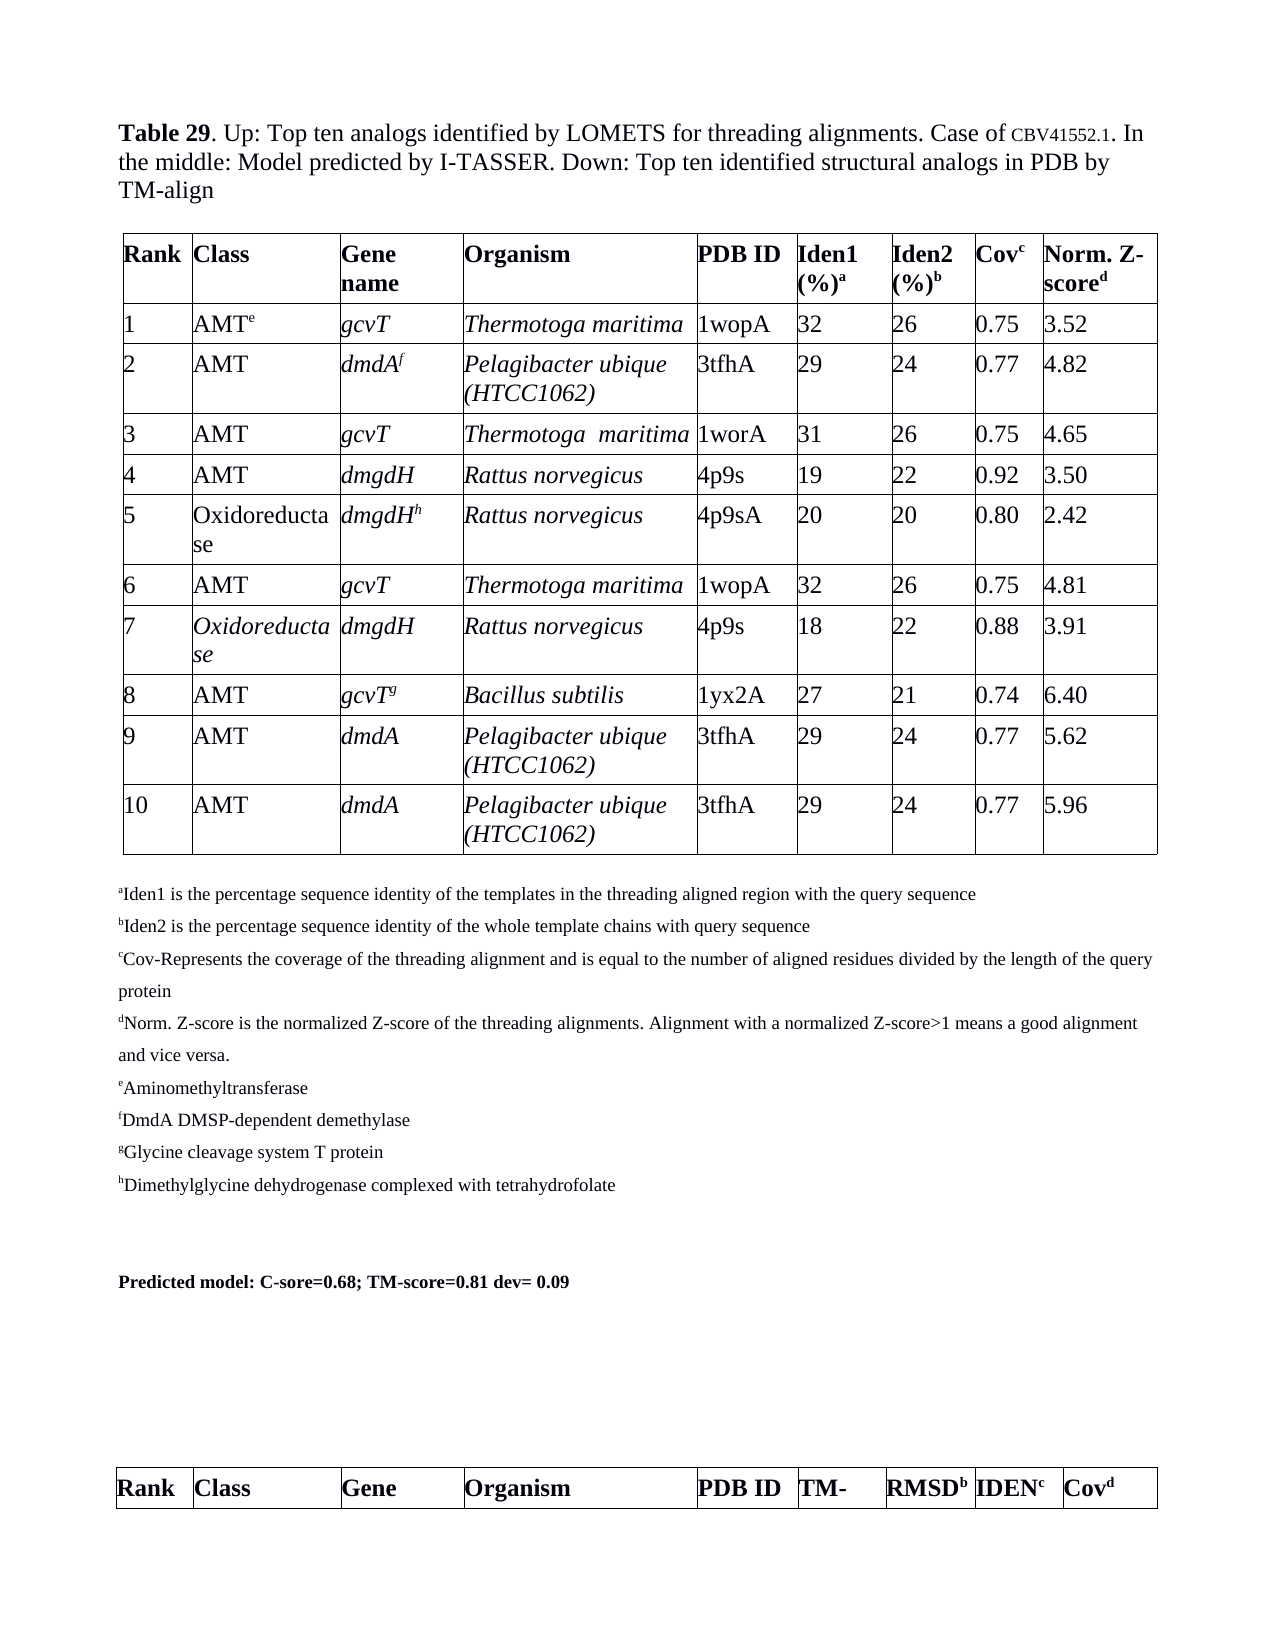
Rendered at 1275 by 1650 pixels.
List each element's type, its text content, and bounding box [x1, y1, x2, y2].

table_cell 4p9sA [698, 495, 797, 564]
table_cell 0.74 [976, 675, 1043, 715]
table_cell Thermotoga maritima [464, 304, 697, 343]
table_cell 21 [893, 675, 975, 715]
table_cell 0.88 [976, 606, 1043, 674]
table_cell gcvT [341, 414, 463, 453]
table_cell 1yx2A [698, 675, 797, 715]
table_cell AMT [193, 716, 340, 784]
table_cell Oxidoreductase [193, 495, 340, 564]
table_cell AMT [193, 344, 340, 413]
table_cell dmgdH [341, 606, 463, 674]
table_header PDB ID [698, 1468, 798, 1508]
table_cell Pelagibacter ubique (HTCC1062) [464, 785, 697, 854]
table_cell 5 [124, 495, 192, 564]
table_cell 0.75 [976, 565, 1043, 604]
table_cell 6.40 [1044, 675, 1157, 715]
table_cell 18 [798, 606, 892, 674]
table_cell AMT [193, 675, 340, 715]
table_cell 0.92 [976, 455, 1043, 494]
text aIden1 is the percentage sequence identity of the templates in the threading aligned region with the query sequence [118, 883, 1157, 904]
table_cell 4.65 [1044, 414, 1157, 453]
table_cell 3.52 [1044, 304, 1157, 343]
table_cell 22 [893, 455, 975, 494]
table_cell dmgdHh [341, 495, 463, 564]
table_header Covc [976, 234, 1043, 303]
table_header Organism [465, 1468, 697, 1508]
table_cell AMT [193, 414, 340, 453]
table_cell 0.75 [976, 414, 1043, 453]
table_cell Bacillus subtilis [464, 675, 697, 715]
table_cell 2 [124, 344, 192, 413]
table_header TM- [799, 1468, 886, 1508]
table_cell Rattus norvegicus [464, 606, 697, 674]
table_header PDB ID [698, 234, 797, 303]
table_cell 31 [798, 414, 892, 453]
table_cell 3tfhA [698, 716, 797, 784]
table_cell 3tfhA [698, 344, 797, 413]
table_cell gcvT [341, 304, 463, 343]
table_cell 26 [893, 565, 975, 604]
table_cell 29 [798, 716, 892, 784]
table_cell dmdA [341, 785, 463, 854]
table_cell 8 [124, 675, 192, 715]
text bIden2 is the percentage sequence identity of the whole template chains with query sequence [118, 915, 1157, 937]
table_cell Oxidoreductase [193, 606, 340, 674]
table_cell 5.62 [1044, 716, 1157, 784]
table_cell 22 [893, 606, 975, 674]
table_cell 1 [124, 304, 192, 343]
table_cell AMT [193, 455, 340, 494]
table_header Covd [1064, 1468, 1157, 1508]
table_cell 3.50 [1044, 455, 1157, 494]
table_header Rank [117, 1468, 193, 1508]
table_cell 3 [124, 414, 192, 453]
text fDmdA DMSP-dependent demethylase [118, 1109, 1157, 1131]
table_cell 32 [798, 565, 892, 604]
table_cell 3.91 [1044, 606, 1157, 674]
table_cell 1worA [698, 414, 797, 453]
table_cell 4.81 [1044, 565, 1157, 604]
table_cell 4 [124, 455, 192, 494]
text gGlycine cleavage system T protein [118, 1141, 1157, 1163]
table_cell Rattus norvegicus [464, 455, 697, 494]
table_cell 24 [893, 785, 975, 854]
table_cell 26 [893, 414, 975, 453]
table_cell 32 [798, 304, 892, 343]
table_cell 0.75 [976, 304, 1043, 343]
table_cell 7 [124, 606, 192, 674]
table_cell 6 [124, 565, 192, 604]
text dNorm. Z-score is the normalized Z-score of the threading alignments. Alignment with a normalized Z-score>1 means a good alignment and vice versa. [118, 1012, 1157, 1066]
table_cell 4p9s [698, 606, 797, 674]
table_header Norm. Z-scored [1044, 234, 1157, 303]
table_header Gene name [341, 234, 463, 303]
table_cell Thermotoga maritima [464, 565, 697, 604]
text hDimethylglycine dehydrogenase complexed with tetrahydrofolate [118, 1173, 1157, 1195]
table_cell Pelagibacter ubique (HTCC1062) [464, 344, 697, 413]
table_cell 29 [798, 785, 892, 854]
table_cell AMT [193, 785, 340, 854]
table_cell Pelagibacter ubique (HTCC1062) [464, 716, 697, 784]
table_cell dmdA [341, 716, 463, 784]
text Table 29. Up: Top ten analogs identified by LOMETS for threading alignments. Case of CBV41552.1. In the middle: Model predicted by I-TASSER. Down: Top ten identified structural analogs in PDB by TM-align [118, 118, 1157, 204]
table_cell 24 [893, 344, 975, 413]
table_cell 4.82 [1044, 344, 1157, 413]
text Predicted model: C-sore=0.68; TM-score=0.81 dev= 0.09 [118, 1271, 1157, 1293]
table_cell AMTe [193, 304, 340, 343]
table_cell 27 [798, 675, 892, 715]
table_header Class [194, 1468, 341, 1508]
table_cell 10 [124, 785, 192, 854]
table_header Organism [464, 234, 697, 303]
table_header Rank [124, 234, 192, 303]
table_cell 9 [124, 716, 192, 784]
table_cell gcvTg [341, 675, 463, 715]
table_cell 0.80 [976, 495, 1043, 564]
table_cell 4p9s [698, 455, 797, 494]
table_cell 1wopA [698, 565, 797, 604]
table_header IDENc [976, 1468, 1063, 1508]
text eAminomethyltransferase [118, 1077, 1157, 1098]
table_header Iden2 (%)b [893, 234, 975, 303]
table_cell 3tfhA [698, 785, 797, 854]
table_cell 20 [798, 495, 892, 564]
table_cell 19 [798, 455, 892, 494]
table_header Class [193, 234, 340, 303]
table_cell 0.77 [976, 344, 1043, 413]
table_cell dmdAf [341, 344, 463, 413]
table_cell 1wopA [698, 304, 797, 343]
table_cell gcvT [341, 565, 463, 604]
table_cell Thermotoga maritima [464, 414, 697, 453]
table_header RMSDb [887, 1468, 975, 1508]
table_cell dmgdH [341, 455, 463, 494]
table_cell 0.77 [976, 785, 1043, 854]
table_cell 0.77 [976, 716, 1043, 784]
table_cell AMT [193, 565, 340, 604]
table_cell 29 [798, 344, 892, 413]
table_cell 26 [893, 304, 975, 343]
table_cell 5.96 [1044, 785, 1157, 854]
table_cell 20 [893, 495, 975, 564]
table_header Gene [342, 1468, 464, 1508]
table_cell Rattus norvegicus [464, 495, 697, 564]
text cCov-Represents the coverage of the threading alignment and is equal to the number of aligned residues divided by the length of the query protein [118, 947, 1157, 1001]
table_cell 2.42 [1044, 495, 1157, 564]
table_header Iden1 (%)a [798, 234, 892, 303]
table_cell 24 [893, 716, 975, 784]
